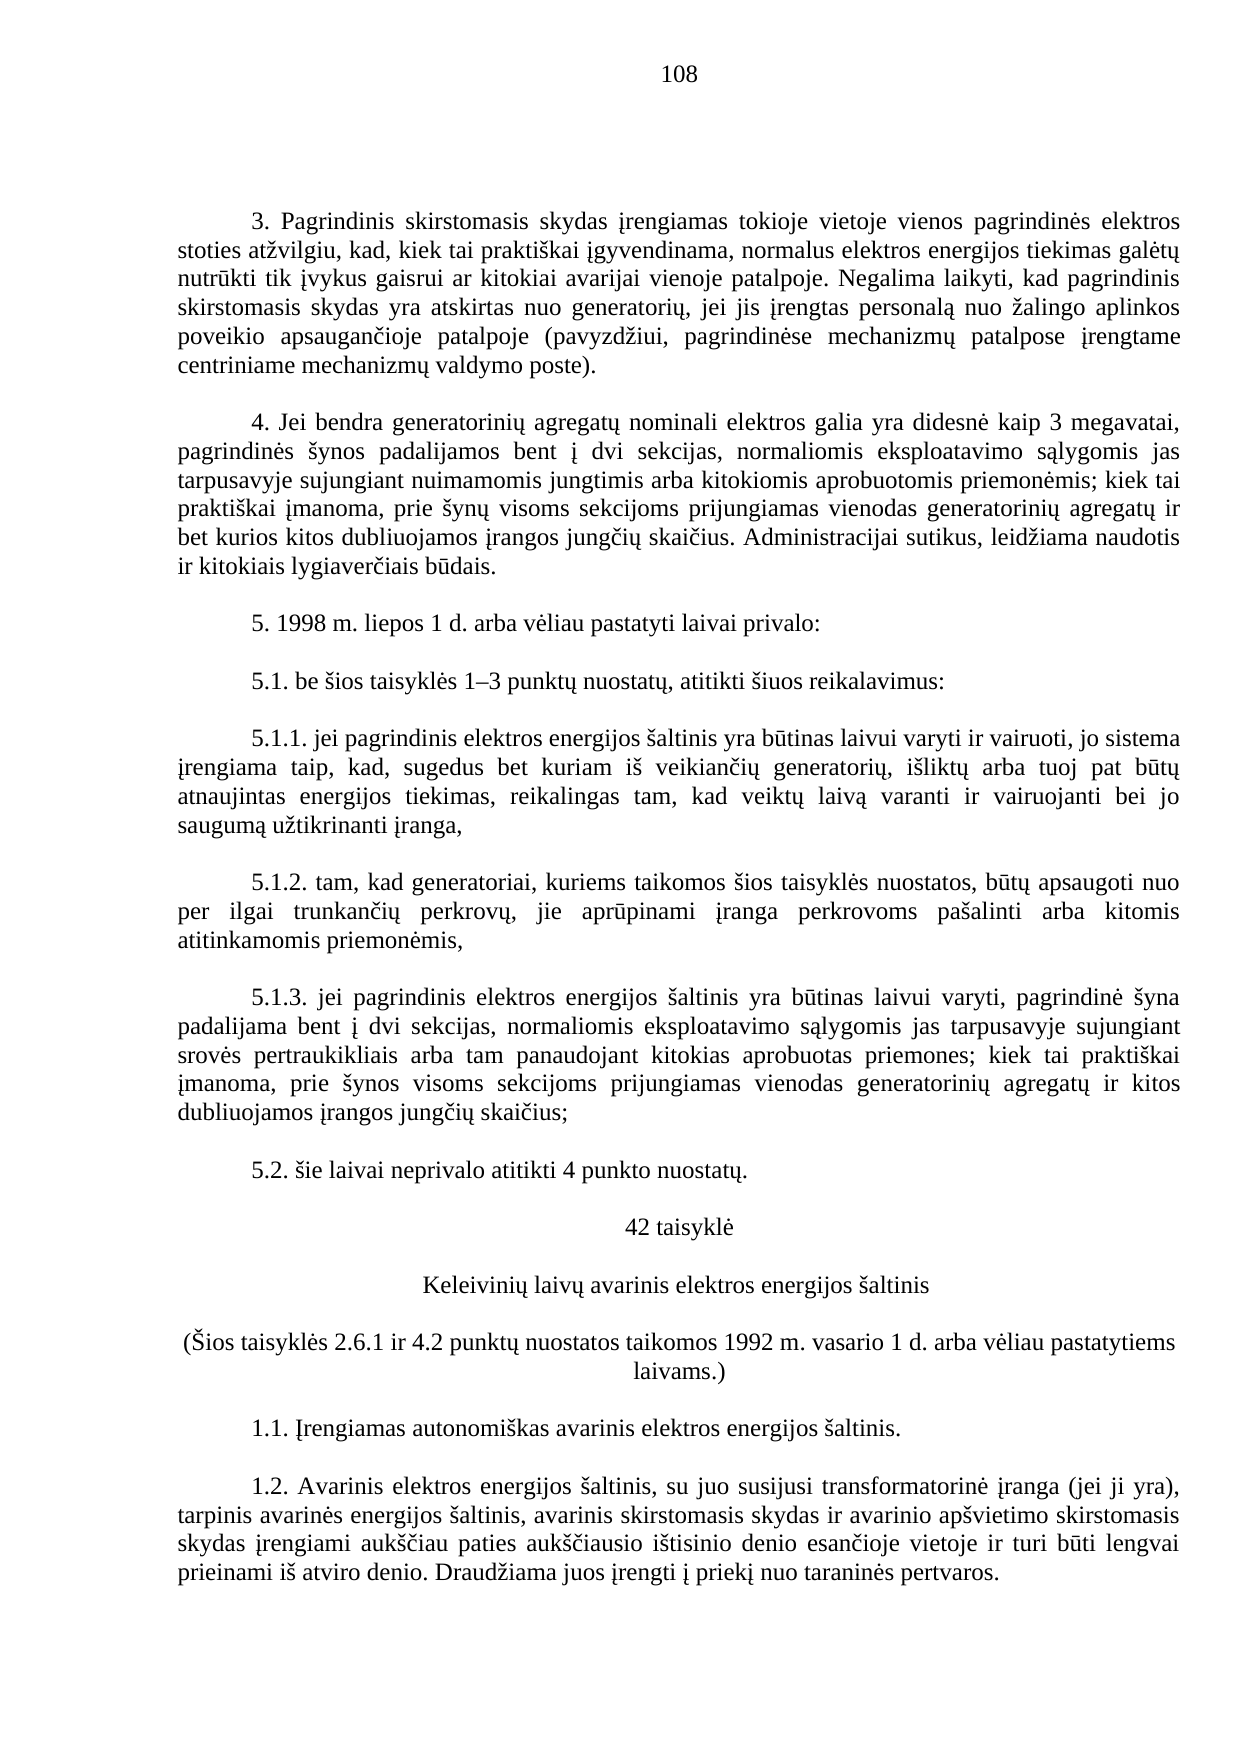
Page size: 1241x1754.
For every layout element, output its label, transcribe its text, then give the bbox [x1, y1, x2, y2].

text 5. 1998 m. liepos 1 d. arba vėliau pastatyti laivai privalo: [177, 608, 1181, 637]
text 5.1.3. jei pagrindinis elektros energijos šaltinis yra būtinas laivui varyti, pagrindinė šyna padalijama bent į dvi sekcijas, normaliomis eksploatavimo sąlygomis jas tarpusavyje sujungiant srovės pertraukikliais arba tam panaudojant kitokias aprobuotas priemones; kiek tai praktiškai įmanoma, prie šynos visoms sekcijoms prijungiamas vienodas generatorinių agregatų ir kitos dubliuojamos įrangos jungčių skaičius; [177, 982, 1181, 1126]
text 1.2. Avarinis elektros energijos šaltinis, su juo susijusi transformatorinė įranga (jei ji yra), tarpinis avarinės energijos šaltinis, avarinis skirstomasis skydas ir avarinio apšvietimo skirstomasis skydas įrengiami aukščiau paties aukščiausio ištisinio denio esančioje vietoje ir turi būti lengvai prieinami iš atviro denio. Draudžiama juos įrengti į priekį nuo taraninės pertvaros. [177, 1471, 1181, 1586]
text 42 taisyklė [177, 1212, 1181, 1241]
text 3. Pagrindinis skirstomasis skydas įrengiamas tokioje vietoje vienos pagrindinės elektros stoties atžvilgiu, kad, kiek tai praktiškai įgyvendinama, normalus elektros energijos tiekimas galėtų nutrūkti tik įvykus gaisrui ar kitokiai avarijai vienoje patalpoje. Negalima laikyti, kad pagrindinis skirstomasis skydas yra atskirtas nuo generatorių, jei jis įrengtas personalą nuo žalingo aplinkos poveikio apsaugančioje patalpoje (pavyzdžiui, pagrindinėse mechanizmų patalpose įrengtame centriniame mechanizmų valdymo poste). [177, 206, 1181, 378]
text 5.1.2. tam, kad generatoriai, kuriems taikomos šios taisyklės nuostatos, būtų apsaugoti nuo per ilgai trunkančių perkrovų, jie aprūpinami įranga perkrovoms pašalinti arba kitomis atitinkamomis priemonėmis, [177, 867, 1181, 953]
text 5.2. šie laivai neprivalo atitikti 4 punkto nuostatų. [177, 1155, 1181, 1183]
text 1.1. Įrengiamas autonomiškas avarinis elektros energijos šaltinis. [177, 1413, 1181, 1442]
text 4. Jei bendra generatorinių agregatų nominali elektros galia yra didesnė kaip 3 megavatai, pagrindinės šynos padalijamos bent į dvi sekcijas, normaliomis eksploatavimo sąlygomis jas tarpusavyje sujungiant nuimamomis jungtimis arba kitokiomis aprobuotomis priemonėmis; kiek tai praktiškai įmanoma, prie šynų visoms sekcijoms prijungiamas vienodas generatorinių agregatų ir bet kurios kitos dubliuojamos įrangos jungčių skaičius. Administracijai sutikus, leidžiama naudotis ir kitokiais lygiaverčiais būdais. [177, 407, 1181, 580]
text (Šios taisyklės 2.6.1 ir 4.2 punktų nuostatos taikomos 1992 m. vasario 1 d. arba vėliau pastatytiems laivams.) [177, 1327, 1181, 1385]
text 5.1. be šios taisyklės 1–3 punktų nuostatų, atitikti šiuos reikalavimus: [177, 666, 1181, 695]
text 5.1.1. jei pagrindinis elektros energijos šaltinis yra būtinas laivui varyti ir vairuoti, jo sistema įrengiama taip, kad, sugedus bet kuriam iš veikiančių generatorių, išliktų arba tuoj pat būtų atnaujintas energijos tiekimas, reikalingas tam, kad veiktų laivą varanti ir vairuojanti bei jo saugumą užtikrinanti įranga, [177, 723, 1181, 838]
text Keleivinių laivų avarinis elektros energijos šaltinis [177, 1270, 1181, 1298]
